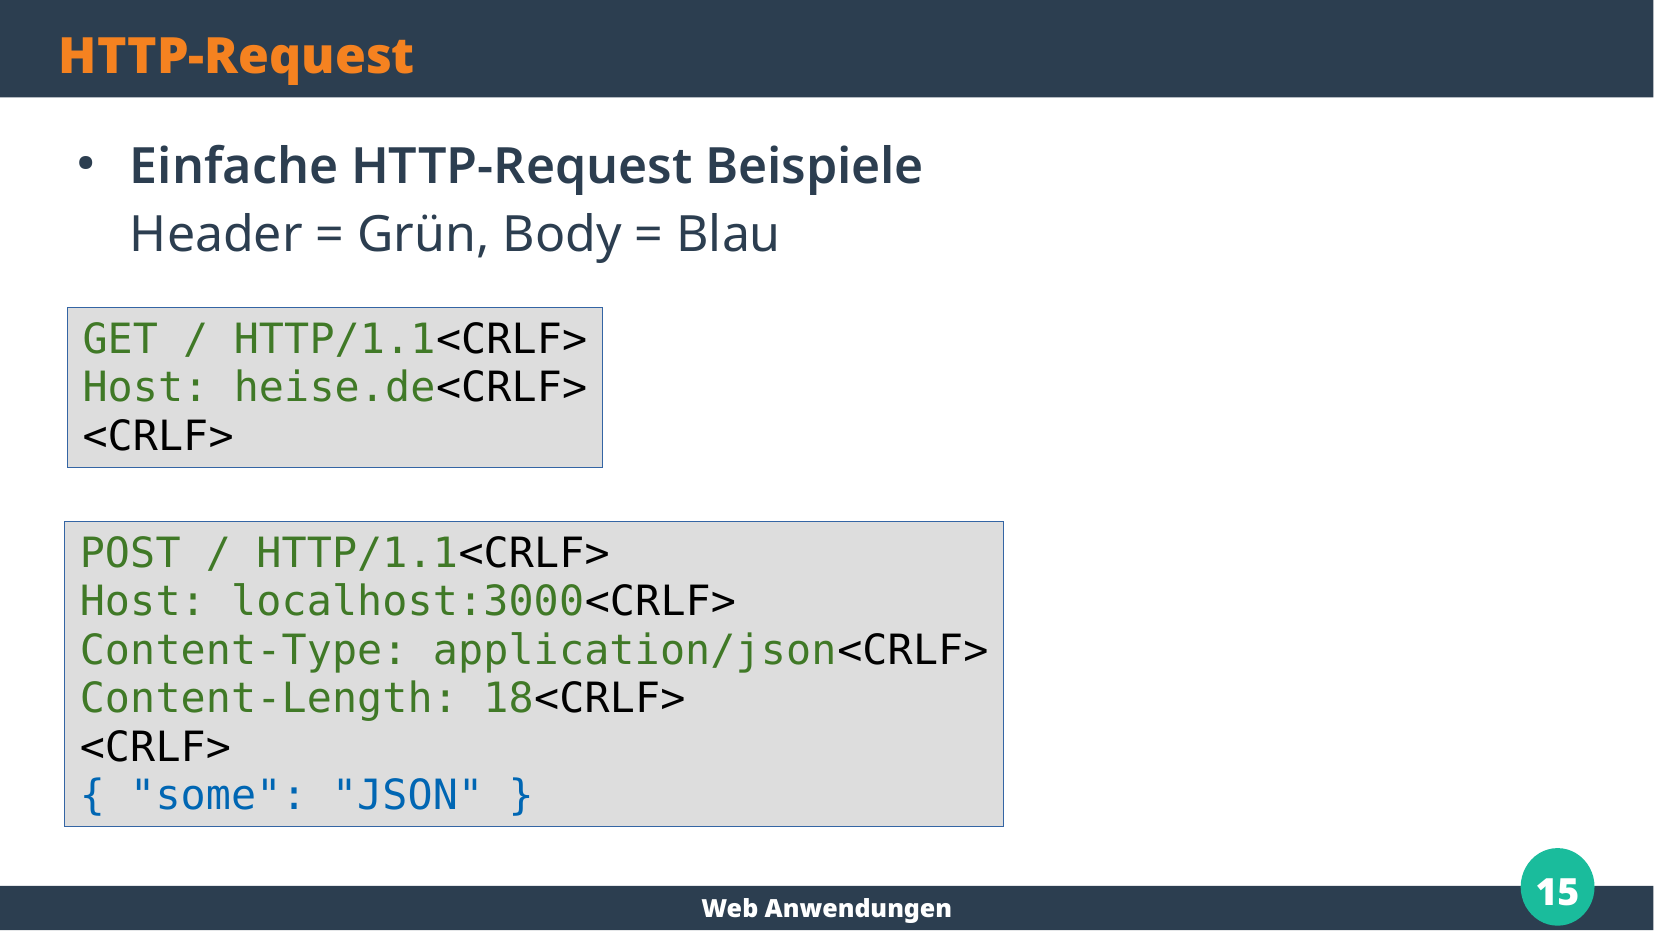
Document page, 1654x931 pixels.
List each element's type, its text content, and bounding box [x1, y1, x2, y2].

text_box GET / HTTP/1.1<CRLF> Host: heise.de<CRLF> <CRLF> [67, 307, 603, 468]
text_box POST / HTTP/1.1<CRLF> Host: localhost:3000<CRLF> Content-Type: application/json<CRLF> Content-Length: 18<CRLF> <CRLF> { "some": "JSON" } [64, 521, 1004, 827]
title HTTP-Request [59, 8, 1595, 89]
list Einfache HTTP-Request Beispiele Header = Grün, Body = Blau [59, 129, 1595, 864]
